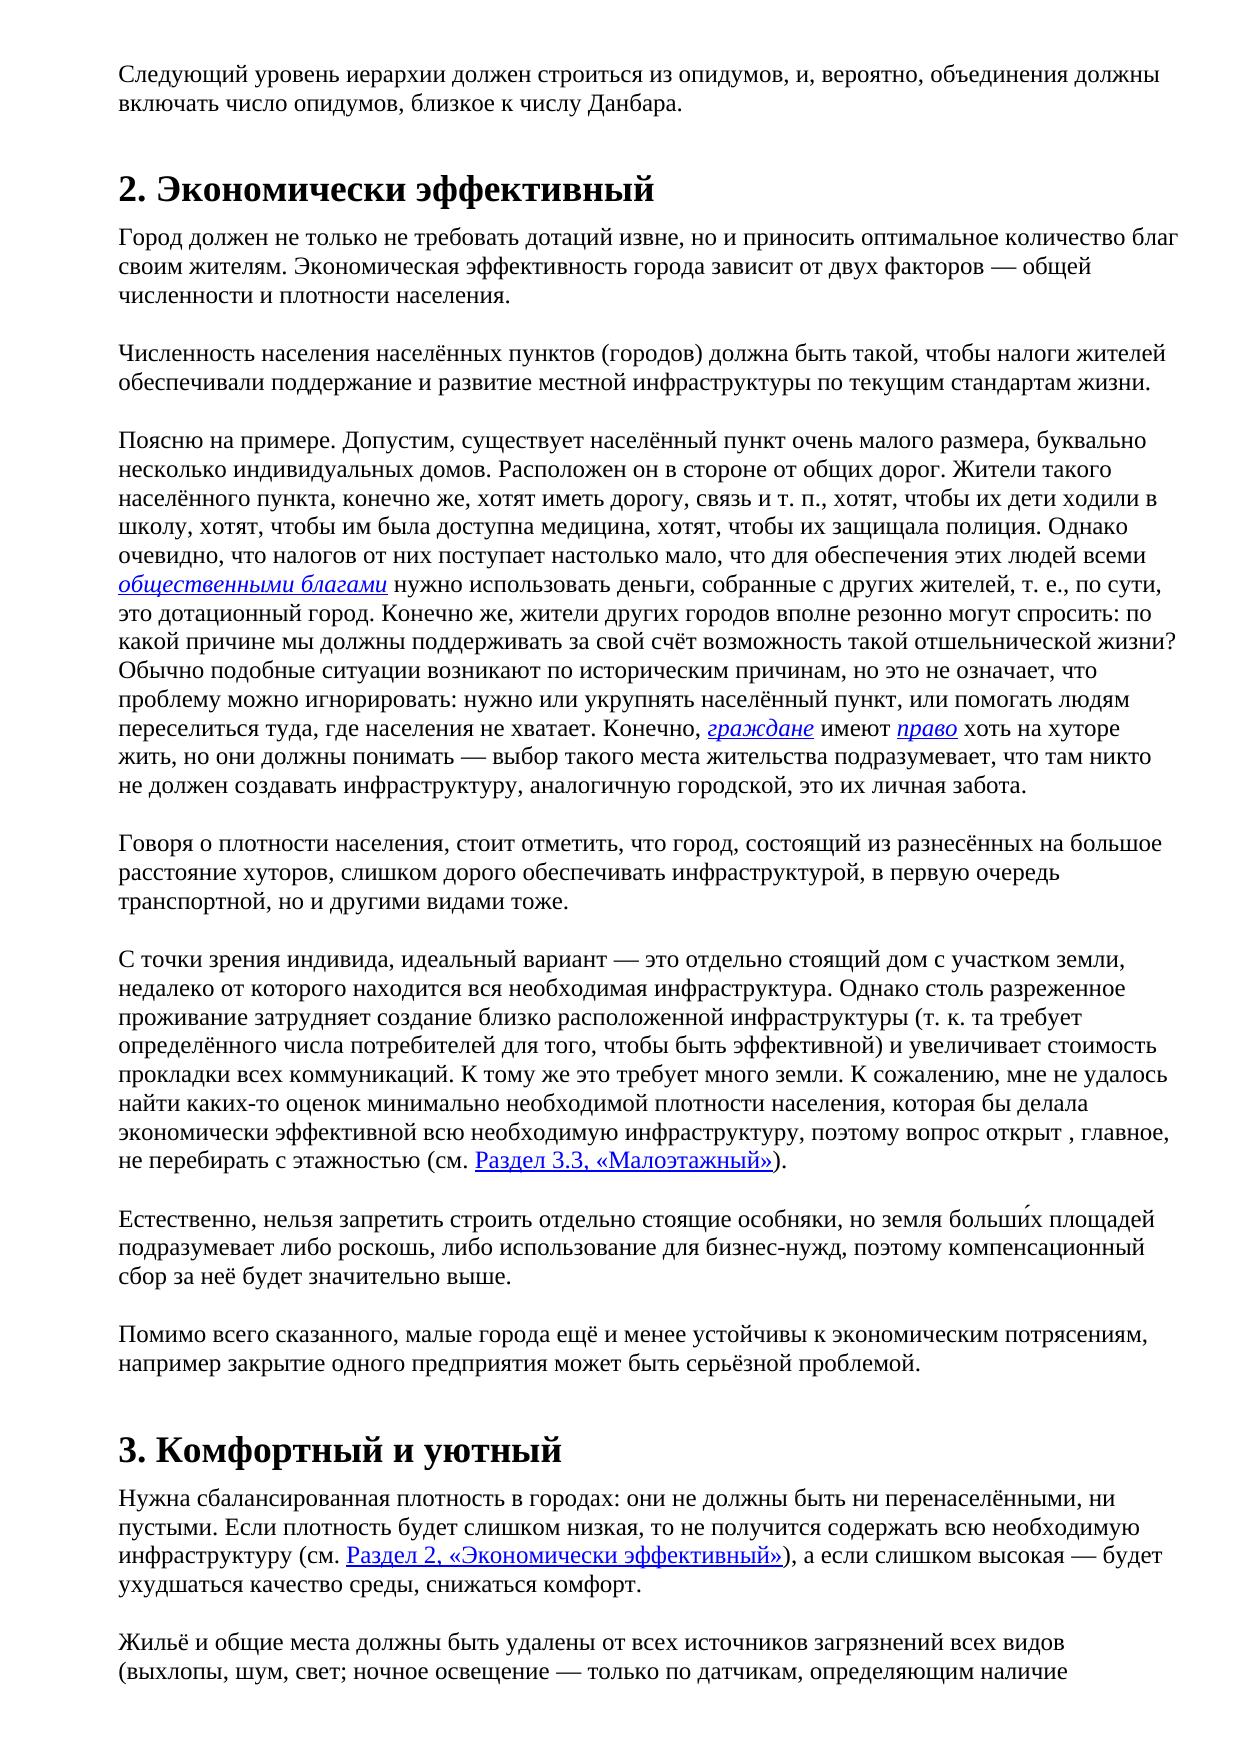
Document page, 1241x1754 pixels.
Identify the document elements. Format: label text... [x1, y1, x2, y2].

text Численность населения населённых пунктов (городов) должна быть такой, чтобы налоги жителей обеспечивали поддержание и развитие местной инфраструктуры по текущим стандартам жизни. [118, 338, 1181, 396]
text Жильё и общие места должны быть удалены от всех источников загрязнений всех видов (выхлопы, шум, свет; ночное освещение — только по датчикам, определяющим наличие [118, 1627, 1181, 1685]
subtitle 2. Экономически эффективный [118, 167, 1181, 210]
text С точки зрения индивида, идеальный вариант — это отдельно стоящий дом с участком земли, недалеко от которого находится вся необходимая инфраструктура. Однако столь разреженное проживание затрудняет создание близко расположенной инфраструктуры (т. к. та требует определённого числа потребителей для того, чтобы быть эффективной) и увеличивает стоимость прокладки всех коммуникаций. К тому же это требует много земли. К сожалению, мне не удалось найти каких-то оценок минимально необходимой плотности населения, которая бы делала экономически эффективной всю необходимую инфраструктуру, поэтому вопрос открыт , главное, не перебирать с этажностью (см. Раздел 3.3, «Малоэтажный»). [118, 944, 1181, 1174]
text Поясню на примере. Допустим, существует населённый пункт очень малого размера, буквально несколько индивидуальных домов. Расположен он в стороне от общих дорог. Жители такого населённого пункта, конечно же, хотят иметь дорогу, связь и т. п., хотят, чтобы их дети ходили в школу, хотят, чтобы им была доступна медицина, хотят, чтобы их защищала полиция. Однако очевидно, что налогов от них поступает настолько мало, что для обеспечения этих людей всеми общественными благами нужно использовать деньги, собранные с других жителей, т. е., по сути, это дотационный город. Конечно же, жители других городов вполне резонно могут спросить: по какой причине мы должны поддерживать за свой счёт возможность такой отшельнической жизни? Обычно подобные ситуации возникают по историческим причинам, но это не означает, что проблему можно игнорировать: нужно или укрупнять населённый пункт, или помогать людям переселиться туда, где населения не хватает. Конечно, граждане имеют право хоть на хуторе жить, но они должны понимать — выбор такого места жительства подразумевает, что там никто не должен создавать инфраструктуру, аналогичную городской, это их личная забота. [118, 425, 1181, 799]
text Город должен не только не требовать дотаций извне, но и приносить оптимальное количество благ своим жителям. Экономическая эффективность города зависит от двух факторов — общей численности и плотности населения. [118, 222, 1181, 309]
text Следующий уровень иерархии должен строиться из опидумов, и, вероятно, объединения должны включать число опидумов, близкое к числу Данбара. [118, 59, 1181, 117]
text Помимо всего сказанного, малые города ещё и менее устойчивы к экономическим потрясениям, например закрытие одного предприятия может быть серьёзной проблемой. [118, 1319, 1181, 1377]
subtitle 3. Комфортный и уютный [118, 1427, 1181, 1470]
text Говоря о плотности населения, стоит отметить, что город, состоящий из разнесённых на большое расстояние хуторов, слишком дорого обеспечивать инфраструктурой, в первую очередь транспортной, но и другими видами тоже. [118, 828, 1181, 915]
text Нужна сбалансированная плотность в городах: они не должны быть ни перенаселёнными, ни пустыми. Если плотность будет слишком низкая, то не получится содержать всю необходимую инфраструктуру (см. Раздел 2, «Экономически эффективный»), а если слишком высокая — будет ухудшаться качество среды, снижаться комфорт. [118, 1483, 1181, 1598]
text Естественно, нельзя запретить строить отдельно стоящие особняки, но земля больши́х площадей подразумевает либо роскошь, либо использование для бизнес-нужд, поэтому компенсационный сбор за неё будет значительно выше. [118, 1204, 1181, 1290]
